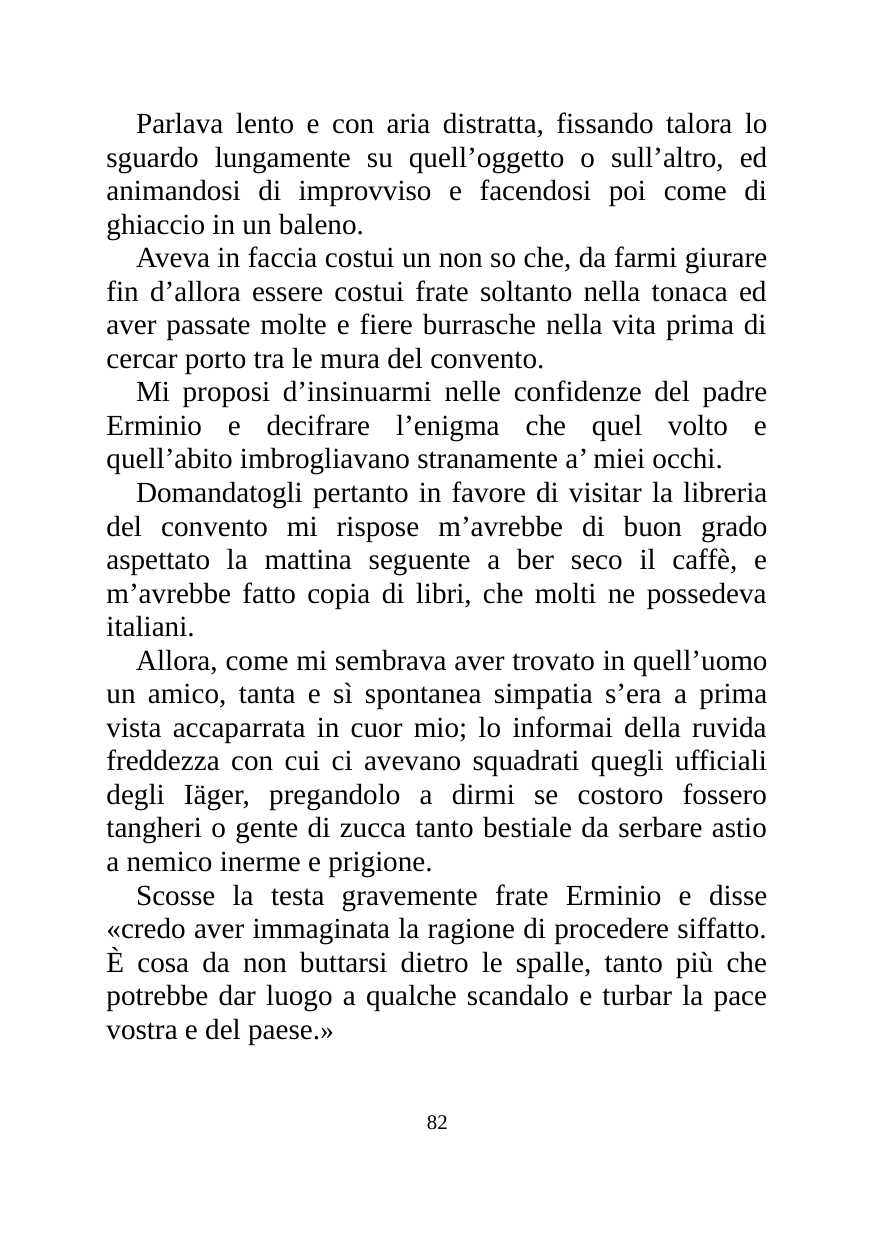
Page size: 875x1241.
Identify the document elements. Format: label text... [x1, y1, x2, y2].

text Allora, come mi sembrava aver trovato in quell’uomo un amico, tanta e sì spontanea simpatia s’era a prima vista accaparrata in cuor mio; lo informai della ruvida freddezza con cui ci avevano squadrati quegli ufficiali degli Iäger, pregandolo a dirmi se costoro fossero tangheri o gente di zucca tanto bestiale da serbare astio a nemico inerme e prigione. [106, 643, 768, 878]
text Scosse la testa gravemente frate Erminio e disse «credo aver immaginata la ragione di procedere siffatto. È cosa da non buttarsi dietro le spalle, tanto più che potrebbe dar luogo a qualche scandalo e turbar la pace vostra e del paese.» [106, 878, 768, 1045]
text Parlava lento e con aria distratta, fissando talora lo sguardo lungamente su quell’oggetto o sull’altro, ed animandosi di improvviso e facendosi poi come di ghiaccio in un baleno. [106, 106, 768, 240]
text Aveva in faccia costui un non so che, da farmi giurare fin d’allora essere costui frate soltanto nella tonaca ed aver passate molte e fiere burrasche nella vita prima di cercar porto tra le mura del convento. [106, 240, 768, 374]
text Mi proposi d’insinuarmi nelle confidenze del padre Erminio e decifrare l’enigma che quel volto e quell’abito imbrogliavano stranamente a’ miei occhi. [106, 374, 768, 475]
text Domandatogli pertanto in favore di visitar la libreria del convento mi rispose m’avrebbe di buon grado aspettato la mattina seguente a ber seco il caffè, e m’avrebbe fatto copia di libri, che molti ne possedeva italiani. [106, 475, 768, 643]
